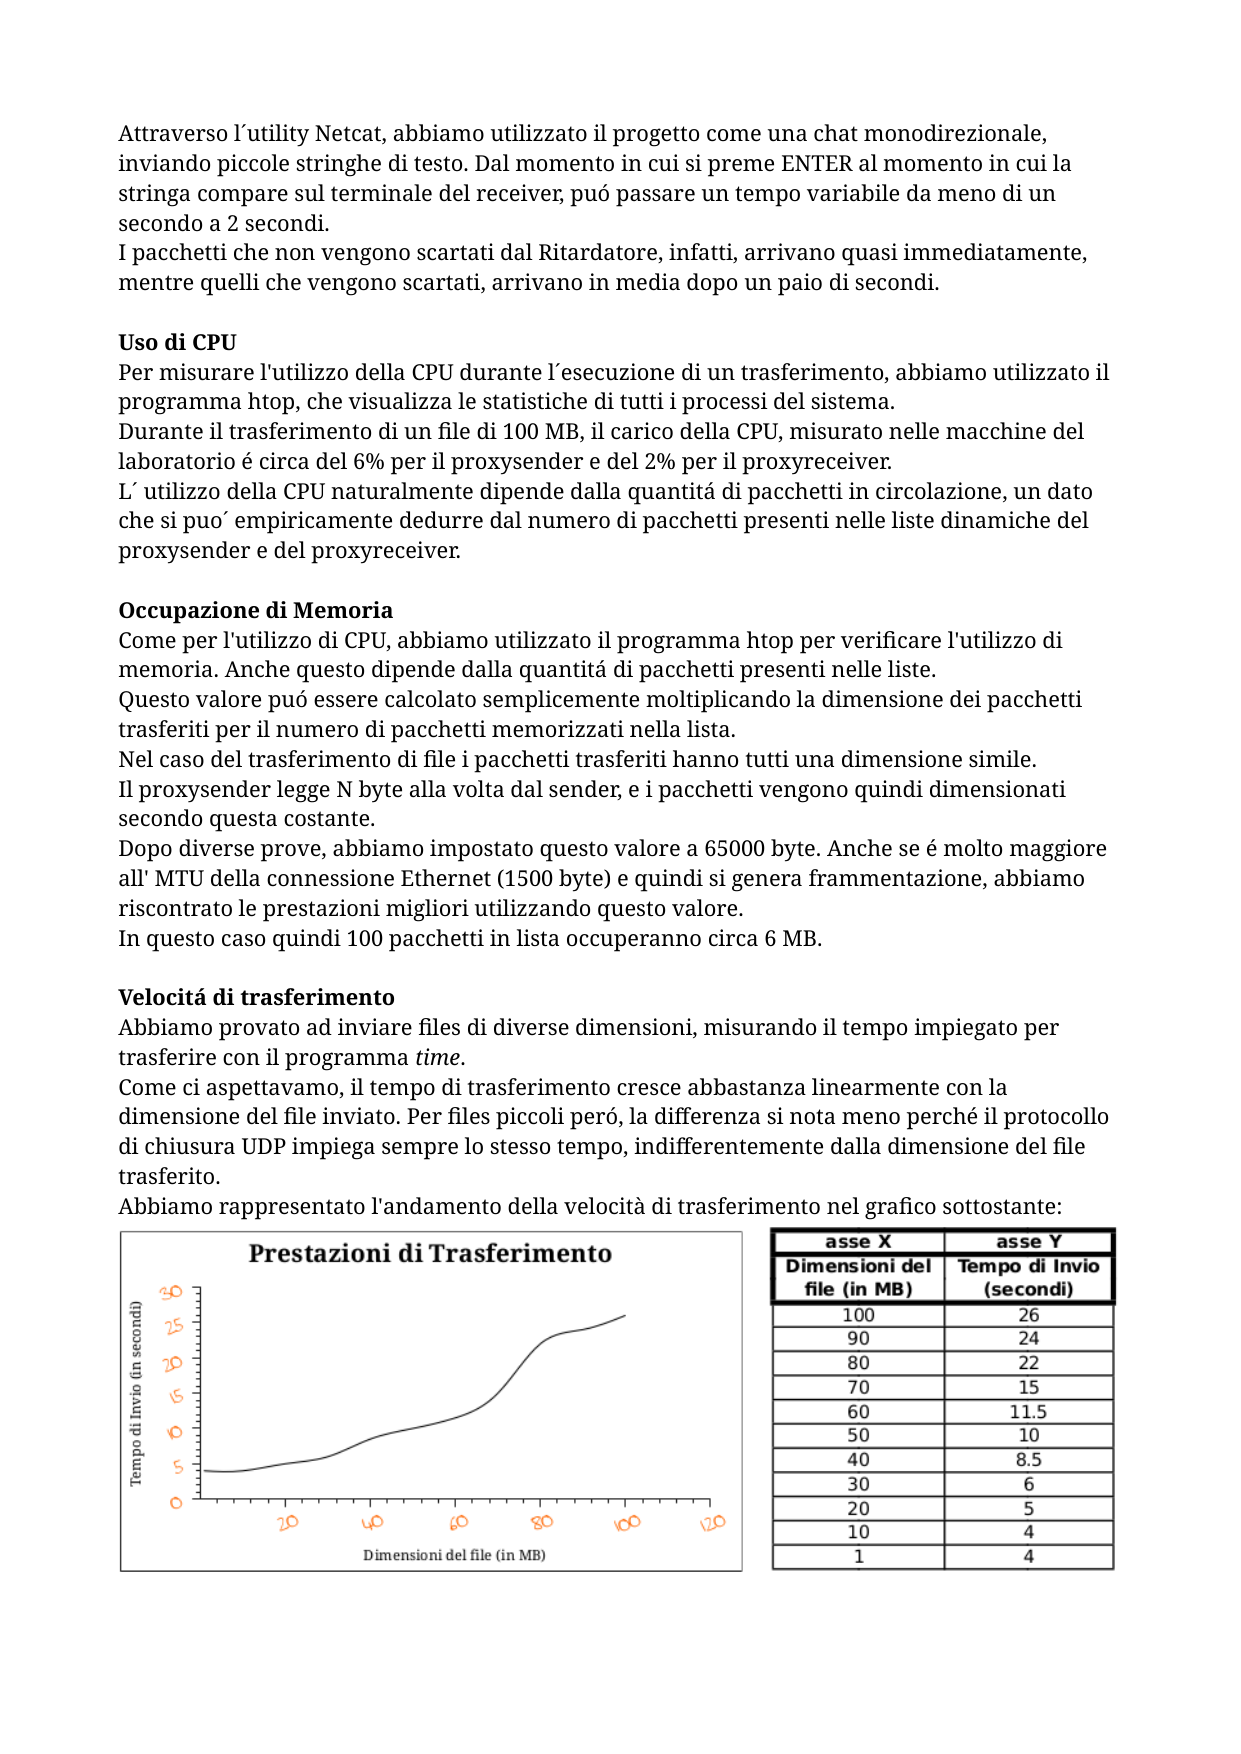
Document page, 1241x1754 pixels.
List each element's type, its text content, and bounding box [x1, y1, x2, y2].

text In questo caso quindi 100 pacchetti in lista occuperanno circa 6 MB. [118, 922, 1122, 952]
text Abbiamo provato ad inviare files di diverse dimensioni, misurando il tempo impiegato per trasferire con il programma time. [118, 1012, 1122, 1071]
text Il proxysender legge N byte alla volta dal sender, e i pacchetti vengono quindi dimensionati secondo questa costante. [118, 773, 1122, 833]
picture [115, 1226, 1120, 1581]
text Come per l'utilizzo di CPU, abbiamo utilizzato il programma htop per verificare l'utilizzo di memoria. Anche questo dipende dalla quantitá di pacchetti presenti nelle liste. [118, 624, 1122, 684]
text Come ci aspettavamo, il tempo di trasferimento cresce abbastanza linearmente con la dimensione del file inviato. Per files piccoli peró, la differenza si nota meno perché il protocollo di chiusura UDP impiega sempre lo stesso tempo, indifferentemente dalla dimensione del file trasferito. [118, 1071, 1122, 1191]
text Nel caso del trasferimento di file i pacchetti trasferiti hanno tutti una dimensione simile. [118, 744, 1122, 773]
text L´ utilizzo della CPU naturalmente dipende dalla quantitá di pacchetti in circolazione, un dato che si puo´ empiricamente dedurre dal numero di pacchetti presenti nelle liste dinamiche del proxysender e del proxyreceiver. [118, 476, 1122, 565]
text Occupazione di Memoria [118, 595, 1122, 624]
text Per misurare l'utilizzo della CPU durante l´esecuzione di un trasferimento, abbiamo utilizzato il programma htop, che visualizza le statistiche di tutti i processi del sistema. [118, 356, 1122, 416]
text Velocitá di trasferimento [118, 982, 1122, 1012]
text Attraverso l´utility Netcat, abbiamo utilizzato il progetto come una chat monodirezionale, inviando piccole stringhe di testo. Dal momento in cui si preme ENTER al momento in cui la stringa compare sul terminale del receiver, puó passare un tempo variabile da meno di un secondo a 2 secondi. [118, 118, 1122, 237]
text Durante il trasferimento di un file di 100 MB, il carico della CPU, misurato nelle macchine del laboratorio é circa del 6% per il proxysender e del 2% per il proxyreceiver. [118, 416, 1122, 476]
text Dopo diverse prove, abbiamo impostato questo valore a 65000 byte. Anche se é molto maggiore all' MTU della connessione Ethernet (1500 byte) e quindi si genera frammentazione, abbiamo riscontrato le prestazioni migliori utilizzando questo valore. [118, 833, 1122, 922]
text Questo valore puó essere calcolato semplicemente moltiplicando la dimensione dei pacchetti trasferiti per il numero di pacchetti memorizzati nella lista. [118, 684, 1122, 744]
text I pacchetti che non vengono scartati dal Ritardatore, infatti, arrivano quasi immediatamente, mentre quelli che vengono scartati, arrivano in media dopo un paio di secondi. [118, 237, 1122, 327]
text Uso di CPU [118, 327, 1122, 356]
text Abbiamo rappresentato l'andamento della velocità di trasferimento nel grafico sottostante: [118, 1191, 1122, 1220]
